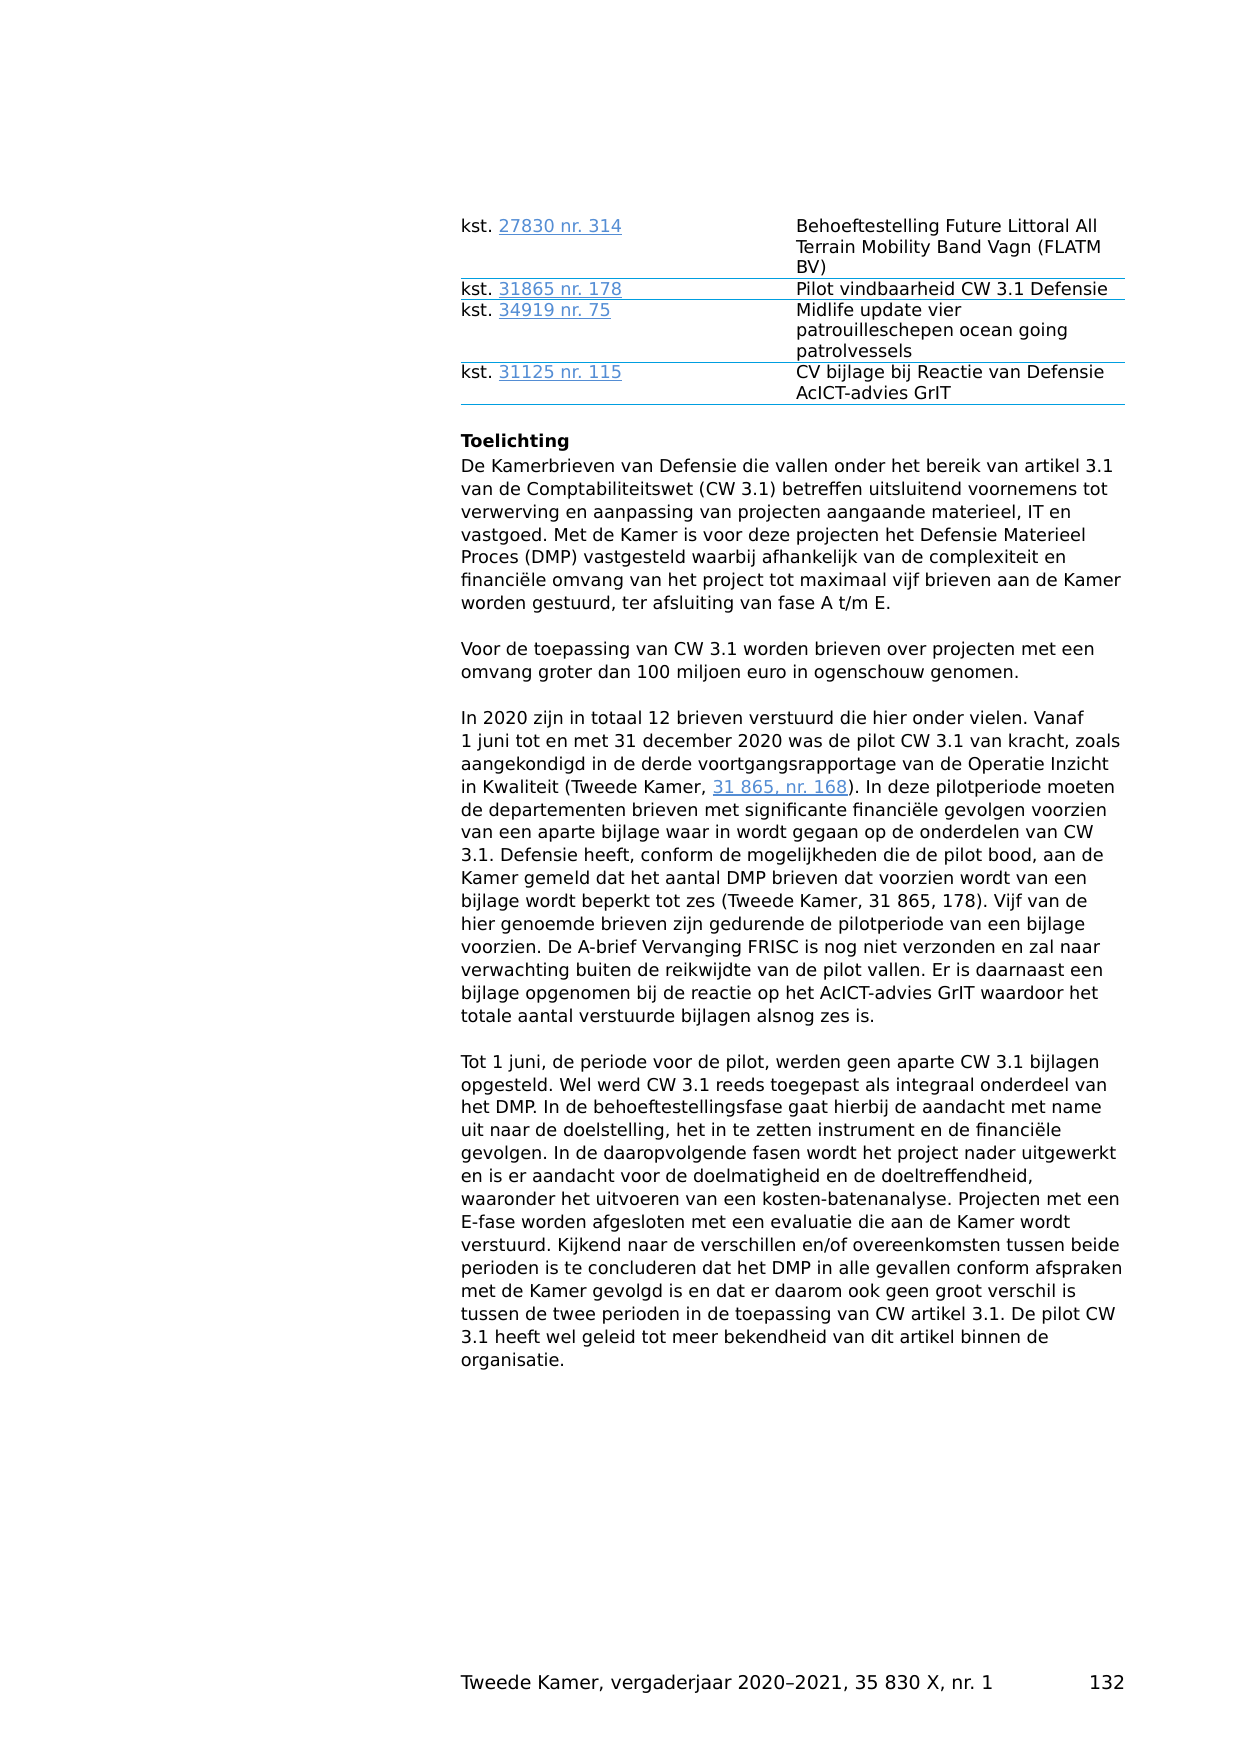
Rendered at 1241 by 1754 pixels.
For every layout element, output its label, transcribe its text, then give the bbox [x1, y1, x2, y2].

text Voor de toepassing van CW 3.1 worden brieven over projecten met een omvang groter dan 100 miljoen euro in ogenschouw genomen. [461, 637, 1125, 683]
table_cell Pilot vindbaarheid CW 3.1 Defensie [793, 279, 1125, 299]
text In 2020 zijn in totaal 12 brieven verstuurd die hier onder vielen. Vanaf 1 juni tot en met 31 december 2020 was de pilot CW 3.1 van kracht, zoals aangekondigd in de derde voortgangsrapportage van de Operatie Inzicht in Kwaliteit (Tweede Kamer, 31 865, nr. 168). In deze pilotperiode moeten de departementen brieven met significante financiële gevolgen voorzien van een aparte bijlage waar in wordt gegaan op de onderdelen van CW 3.1. Defensie heeft, conform de mogelijkheden die de pilot bood, aan de Kamer gemeld dat het aantal DMP brieven dat voorzien wordt van een bijlage wordt beperkt tot zes (Tweede Kamer, 31 865, 178). Vijf van de hier genoemde brieven zijn gedurende de pilotperiode van een bijlage voorzien. De A-brief Vervanging FRISC is nog niet verzonden en zal naar verwachting buiten de reikwijdte van de pilot vallen. Er is daarnaast een bijlage opgenomen bij de reactie op het AcICT-advies GrIT waardoor het totale aantal verstuurde bijlagen alsnog zes is. [461, 706, 1125, 1027]
text De Kamerbrieven van Defensie die vallen onder het bereik van artikel 3.1 van de Comptabiliteitswet (CW 3.1) betreffen uitsluitend voornemens tot verwerving en aanpassing van projecten aangaande materieel, IT en vastgoed. Met de Kamer is voor deze projecten het Defensie Materieel Proces (DMP) vastgesteld waarbij afhankelijk van de complexiteit en financiële omvang van het project tot maximaal vijf brieven aan de Kamer worden gestuurd, ter afsluiting van fase A t/m E. [461, 454, 1125, 614]
table_cell Midlife update vier patrouilleschepen ocean going patrolvessels [793, 300, 1125, 362]
table_cell kst. 27830 nr. 314 [461, 216, 793, 278]
table_cell kst. 34919 nr. 75 [461, 300, 793, 362]
text Tot 1 juni, de periode voor de pilot, werden geen aparte CW 3.1 bijlagen opgesteld. Wel werd CW 3.1 reeds toegepast als integraal onderdeel van het DMP. In de behoeftestellingsfase gaat hierbij de aandacht met name uit naar de doelstelling, het in te zetten instrument en de financiële gevolgen. In de daaropvolgende fasen wordt het project nader uitgewerkt en is er aandacht voor de doelmatigheid en de doeltreffendheid, waaronder het uitvoeren van een kosten-batenanalyse. Projecten met een E-fase worden afgesloten met een evaluatie die aan de Kamer wordt verstuurd. Kijkend naar de verschillen en/of overeenkomsten tussen beide perioden is te concluderen dat het DMP in alle gevallen conform afspraken met de Kamer gevolgd is en dat er daarom ook geen groot verschil is tussen de twee perioden in de toepassing van CW artikel 3.1. De pilot CW 3.1 heeft wel geleid tot meer bekendheid van dit artikel binnen de organisatie. [461, 1050, 1125, 1371]
text Toelichting [461, 429, 1125, 452]
table_cell Behoeftestelling Future Littoral All Terrain Mobility Band Vagn (FLATM BV) [793, 216, 1125, 278]
table_cell kst. 31865 nr. 178 [461, 279, 793, 299]
table_header Tabel 65 Overzichtstabel voorstellen naleving CW3.1 [461, 191, 1125, 216]
table_cell CV bijlage bij Reactie van Defensie AcICT-advies GrIT [793, 363, 1125, 403]
table_cell kst. 31125 nr. 115 [461, 363, 793, 403]
